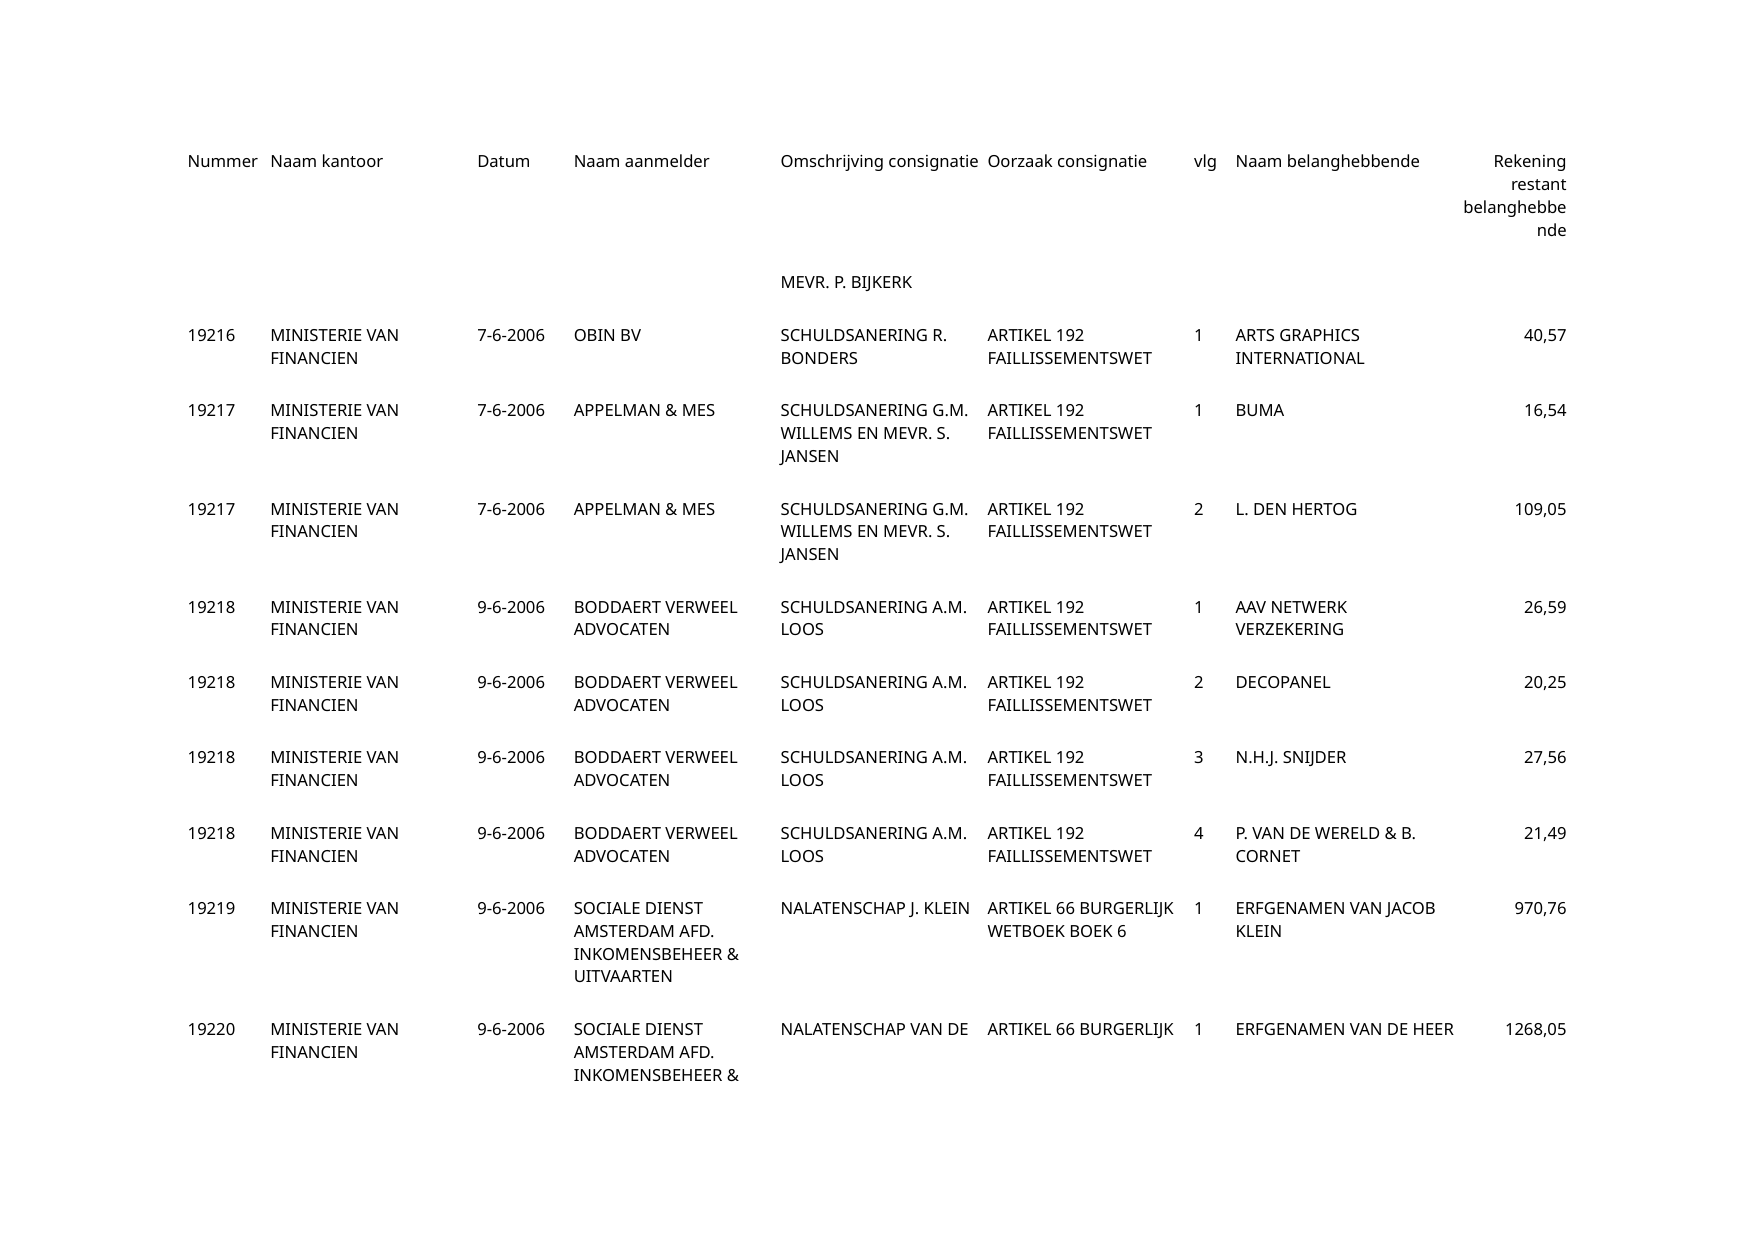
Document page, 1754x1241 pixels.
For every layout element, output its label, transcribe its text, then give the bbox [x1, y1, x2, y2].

table_cell 19217 [188, 399, 270, 497]
table_cell 19218 [188, 746, 270, 821]
table_cell MINISTERIE VAN FINANCIEN [270, 324, 477, 399]
table_cell MINISTERIE VAN FINANCIEN [270, 671, 477, 746]
table_cell [188, 271, 270, 323]
table_cell APPELMAN & MES [574, 497, 780, 595]
table_cell SCHULDSANERING G.M. WILLEMS EN MEVR. S. JANSEN [780, 399, 987, 497]
table_cell SCHULDSANERING A.M. LOOS [780, 595, 987, 671]
table_cell ARTIKEL 192 FAILLISSEMENTSWET [987, 671, 1194, 746]
table_cell 26,59 [1456, 595, 1566, 671]
table_cell MINISTERIE VAN FINANCIEN [270, 399, 477, 497]
table_cell 19220 [188, 1018, 270, 1086]
table_cell 9-6-2006 [477, 1018, 573, 1086]
table_cell NALATENSCHAP VAN DE [780, 1018, 987, 1086]
table_cell SCHULDSANERING A.M. LOOS [780, 671, 987, 746]
table_header Rekening restant belanghebbende [1456, 150, 1566, 271]
table_cell BODDAERT VERWEEL ADVOCATEN [574, 671, 780, 746]
table_cell BUMA [1235, 399, 1456, 497]
table_cell 2 [1194, 671, 1235, 746]
table_cell MINISTERIE VAN FINANCIEN [270, 497, 477, 595]
table_cell ARTIKEL 192 FAILLISSEMENTSWET [987, 746, 1194, 821]
table_cell SOCIALE DIENST AMSTERDAM AFD. INKOMENSBEHEER & UITVAARTEN [574, 897, 780, 1018]
table_cell MINISTERIE VAN FINANCIEN [270, 746, 477, 821]
table_cell BODDAERT VERWEEL ADVOCATEN [574, 595, 780, 671]
table_cell SOCIALE DIENST AMSTERDAM AFD. INKOMENSBEHEER & [574, 1018, 780, 1086]
table_cell DECOPANEL [1235, 671, 1456, 746]
table_cell 1 [1194, 324, 1235, 399]
table_cell 1 [1194, 399, 1235, 497]
table_cell 1 [1194, 595, 1235, 671]
table_cell MINISTERIE VAN FINANCIEN [270, 595, 477, 671]
table_cell L. DEN HERTOG [1235, 497, 1456, 595]
table_cell ARTIKEL 66 BURGERLIJK WETBOEK BOEK 6 [987, 897, 1194, 1018]
table_cell ARTS GRAPHICS INTERNATIONAL [1235, 324, 1456, 399]
table_cell [270, 271, 477, 323]
table_cell SCHULDSANERING A.M. LOOS [780, 821, 987, 897]
table_cell ARTIKEL 192 FAILLISSEMENTSWET [987, 595, 1194, 671]
table_cell SCHULDSANERING R. BONDERS [780, 324, 987, 399]
table_cell 1268,05 [1456, 1018, 1566, 1086]
table_cell ARTIKEL 192 FAILLISSEMENTSWET [987, 821, 1194, 897]
table_cell 7-6-2006 [477, 497, 573, 595]
table_cell P. VAN DE WERELD & B. CORNET [1235, 821, 1456, 897]
table_cell 1 [1194, 1018, 1235, 1086]
table_cell 970,76 [1456, 897, 1566, 1018]
table_cell MINISTERIE VAN FINANCIEN [270, 821, 477, 897]
table_header Omschrijving consignatie [780, 150, 987, 271]
table_header Oorzaak consignatie [987, 150, 1194, 271]
table_cell [1235, 271, 1456, 323]
table_cell APPELMAN & MES [574, 399, 780, 497]
table_header Naam belanghebbende [1235, 150, 1456, 271]
table_cell 9-6-2006 [477, 821, 573, 897]
table_cell 19218 [188, 595, 270, 671]
table_cell MINISTERIE VAN FINANCIEN [270, 897, 477, 1018]
table_cell ARTIKEL 192 FAILLISSEMENTSWET [987, 324, 1194, 399]
table_cell ERFGENAMEN VAN DE HEER [1235, 1018, 1456, 1086]
table_cell 19219 [188, 897, 270, 1018]
table_cell 1 [1194, 897, 1235, 1018]
table_cell [987, 271, 1194, 323]
table_cell 9-6-2006 [477, 746, 573, 821]
table_cell NALATENSCHAP J. KLEIN [780, 897, 987, 1018]
table_cell 21,49 [1456, 821, 1566, 897]
table_cell [1194, 271, 1235, 323]
table_cell BODDAERT VERWEEL ADVOCATEN [574, 746, 780, 821]
table_header Nummer [188, 150, 270, 271]
table_cell MEVR. P. BIJKERK [780, 271, 987, 323]
table_cell [477, 271, 573, 323]
table_header Datum [477, 150, 573, 271]
table_cell 19218 [188, 671, 270, 746]
table_cell 16,54 [1456, 399, 1566, 497]
table_cell 9-6-2006 [477, 595, 573, 671]
table_cell 9-6-2006 [477, 897, 573, 1018]
table_cell OBIN BV [574, 324, 780, 399]
table_cell 27,56 [1456, 746, 1566, 821]
table_header Naam aanmelder [574, 150, 780, 271]
table_cell 20,25 [1456, 671, 1566, 746]
table_header vlg [1194, 150, 1235, 271]
table_cell 7-6-2006 [477, 399, 573, 497]
table_cell SCHULDSANERING G.M. WILLEMS EN MEVR. S. JANSEN [780, 497, 987, 595]
table_cell MINISTERIE VAN FINANCIEN [270, 1018, 477, 1086]
table_cell BODDAERT VERWEEL ADVOCATEN [574, 821, 780, 897]
table_cell 40,57 [1456, 324, 1566, 399]
table_cell ERFGENAMEN VAN JACOB KLEIN [1235, 897, 1456, 1018]
table_cell 4 [1194, 821, 1235, 897]
table_cell N.H.J. SNIJDER [1235, 746, 1456, 821]
table_cell 19218 [188, 821, 270, 897]
table_cell 3 [1194, 746, 1235, 821]
table_cell ARTIKEL 192 FAILLISSEMENTSWET [987, 399, 1194, 497]
table_cell ARTIKEL 192 FAILLISSEMENTSWET [987, 497, 1194, 595]
table_cell 19217 [188, 497, 270, 595]
table_cell 109,05 [1456, 497, 1566, 595]
table_cell 2 [1194, 497, 1235, 595]
table_cell ARTIKEL 66 BURGERLIJK [987, 1018, 1194, 1086]
table_cell [574, 271, 780, 323]
table_cell [1456, 271, 1566, 323]
table_cell 7-6-2006 [477, 324, 573, 399]
table_header Naam kantoor [270, 150, 477, 271]
table_cell 9-6-2006 [477, 671, 573, 746]
table_cell AAV NETWERK VERZEKERING [1235, 595, 1456, 671]
table_cell 19216 [188, 324, 270, 399]
table_cell SCHULDSANERING A.M. LOOS [780, 746, 987, 821]
